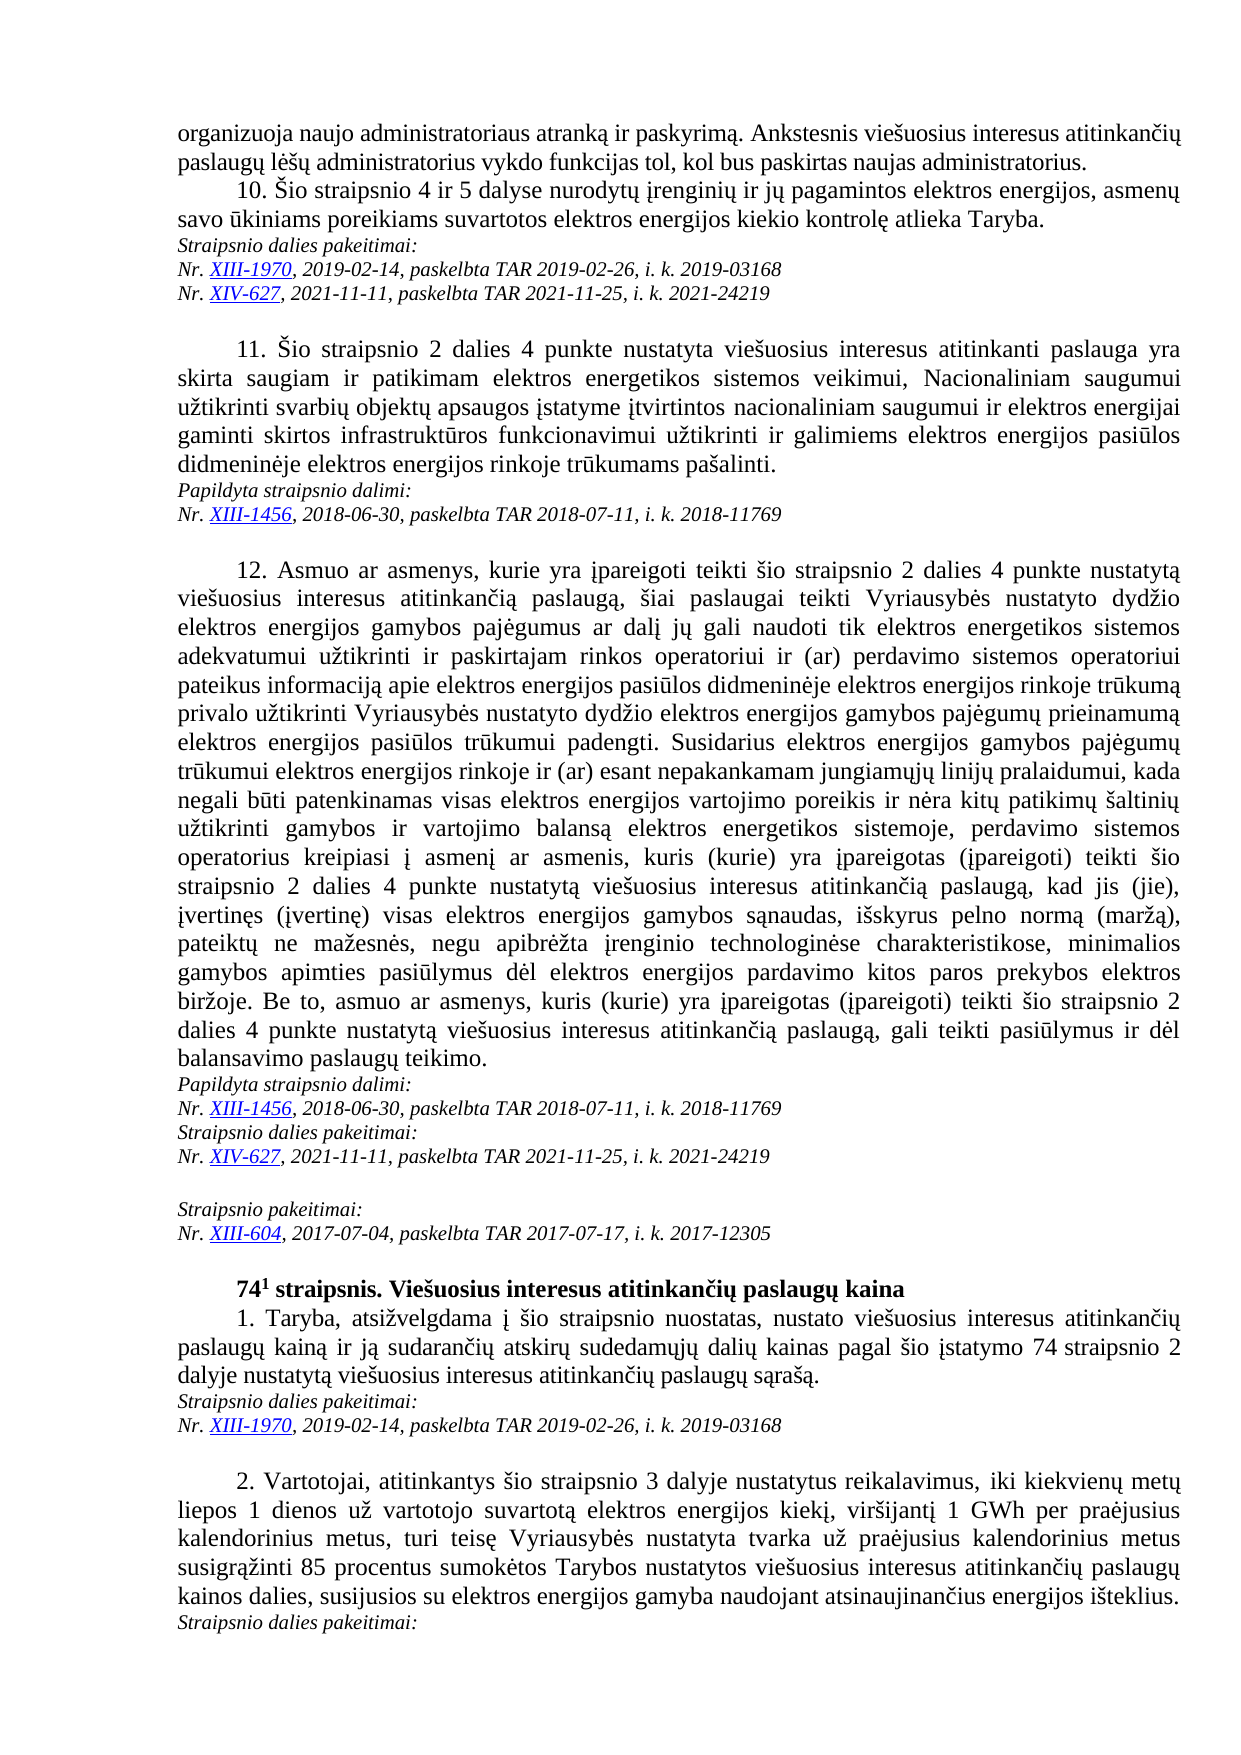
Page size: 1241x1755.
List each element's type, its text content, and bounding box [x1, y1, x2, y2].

text Nr. XIII-1456, 2018-06-30, paskelbta TAR 2018-07-11, i. k. 2018-11769 [177, 502, 1181, 526]
text organizuoja naujo administratoriaus atranką ir paskyrimą. Ankstesnis viešuosius interesus atitinkančių paslaugų lėšų administratorius vykdo funkcijas tol, kol bus paskirtas naujas administratorius. [177, 118, 1181, 176]
text 741 straipsnis. Viešuosius interesus atitinkančių paslaugų kaina [177, 1274, 1181, 1303]
text Nr. XIII-1970, 2019-02-14, paskelbta TAR 2019-02-26, i. k. 2019-03168 [177, 1413, 1181, 1437]
text Nr. XIII-1970, 2019-02-14, paskelbta TAR 2019-02-26, i. k. 2019-03168 [177, 257, 1181, 281]
text Nr. XIV-627, 2021-11-11, paskelbta TAR 2021-11-25, i. k. 2021-24219 [177, 281, 1181, 305]
text Nr. XIII-1456, 2018-06-30, paskelbta TAR 2018-07-11, i. k. 2018-11769 [177, 1096, 1181, 1120]
text Straipsnio dalies pakeitimai: [177, 1610, 1181, 1634]
text Straipsnio dalies pakeitimai: [177, 1389, 1181, 1413]
text Straipsnio pakeitimai: [177, 1197, 1181, 1221]
text Nr. XIII-604, 2017-07-04, paskelbta TAR 2017-07-17, i. k. 2017-12305 [177, 1221, 1181, 1245]
text 10. Šio straipsnio 4 ir 5 dalyse nurodytų įrenginių ir jų pagamintos elektros energijos, asmenų savo ūkiniams poreikiams suvartotos elektros energijos kiekio kontrolę atlieka Taryba. [177, 176, 1181, 233]
text 11. Šio straipsnio 2 dalies 4 punkte nustatyta viešuosius interesus atitinkanti paslauga yra skirta saugiam ir patikimam elektros energetikos sistemos veikimui, Nacionaliniam saugumui užtikrinti svarbių objektų apsaugos įstatyme įtvirtintos nacionaliniam saugumui ir elektros energijai gaminti skirtos infrastruktūros funkcionavimui užtikrinti ir galimiems elektros energijos pasiūlos didmeninėje elektros energijos rinkoje trūkumams pašalinti. [177, 334, 1181, 478]
text Straipsnio dalies pakeitimai: [177, 1120, 1181, 1144]
text Papildyta straipsnio dalimi: [177, 1072, 1181, 1096]
text Straipsnio dalies pakeitimai: [177, 233, 1181, 257]
text 12. Asmuo ar asmenys, kurie yra įpareigoti teikti šio straipsnio 2 dalies 4 punkte nustatytą viešuosius interesus atitinkančią paslaugą, šiai paslaugai teikti Vyriausybės nustatyto dydžio elektros energijos gamybos pajėgumus ar dalį jų gali naudoti tik elektros energetikos sistemos adekvatumui užtikrinti ir paskirtajam rinkos operatoriui ir (ar) perdavimo sistemos operatoriui pateikus informaciją apie elektros energijos pasiūlos didmeninėje elektros energijos rinkoje trūkumą privalo užtikrinti Vyriausybės nustatyto dydžio elektros energijos gamybos pajėgumų prieinamumą elektros energijos pasiūlos trūkumui padengti. Susidarius elektros energijos gamybos pajėgumų trūkumui elektros energijos rinkoje ir (ar) esant nepakankamam jungiamųjų linijų pralaidumui, kada negali būti patenkinamas visas elektros energijos vartojimo poreikis ir nėra kitų patikimų šaltinių užtikrinti gamybos ir vartojimo balansą elektros energetikos sistemoje, perdavimo sistemos operatorius kreipiasi į asmenį ar asmenis, kuris (kurie) yra įpareigotas (įpareigoti) teikti šio straipsnio 2 dalies 4 punkte nustatytą viešuosius interesus atitinkančią paslaugą, kad jis (jie), įvertinęs (įvertinę) visas elektros energijos gamybos sąnaudas, išskyrus pelno normą (maržą), pateiktų ne mažesnės, negu apibrėžta įrenginio technologinėse charakteristikose, minimalios gamybos apimties pasiūlymus dėl elektros energijos pardavimo kitos paros prekybos elektros biržoje. Be to, asmuo ar asmenys, kuris (kurie) yra įpareigotas (įpareigoti) teikti šio straipsnio 2 dalies 4 punkte nustatytą viešuosius interesus atitinkančią paslaugą, gali teikti pasiūlymus ir dėl balansavimo paslaugų teikimo. [177, 555, 1181, 1072]
text Papildyta straipsnio dalimi: [177, 478, 1181, 502]
text 2. Vartotojai, atitinkantys šio straipsnio 3 dalyje nustatytus reikalavimus, iki kiekvienų metų liepos 1 dienos už vartotojo suvartotą elektros energijos kiekį, viršijantį 1 GWh per praėjusius kalendorinius metus, turi teisę Vyriausybės nustatyta tvarka už praėjusius kalendorinius metus susigrąžinti 85 procentus sumokėtos Tarybos nustatytos viešuosius interesus atitinkančių paslaugų kainos dalies, susijusios su elektros energijos gamyba naudojant atsinaujinančius energijos išteklius. [177, 1466, 1181, 1610]
text 1. Taryba, atsižvelgdama į šio straipsnio nuostatas, nustato viešuosius interesus atitinkančių paslaugų kainą ir ją sudarančių atskirų sudedamųjų dalių kainas pagal šio įstatymo 74 straipsnio 2 dalyje nustatytą viešuosius interesus atitinkančių paslaugų sąrašą. [177, 1303, 1181, 1389]
text Nr. XIV-627, 2021-11-11, paskelbta TAR 2021-11-25, i. k. 2021-24219 [177, 1144, 1181, 1168]
